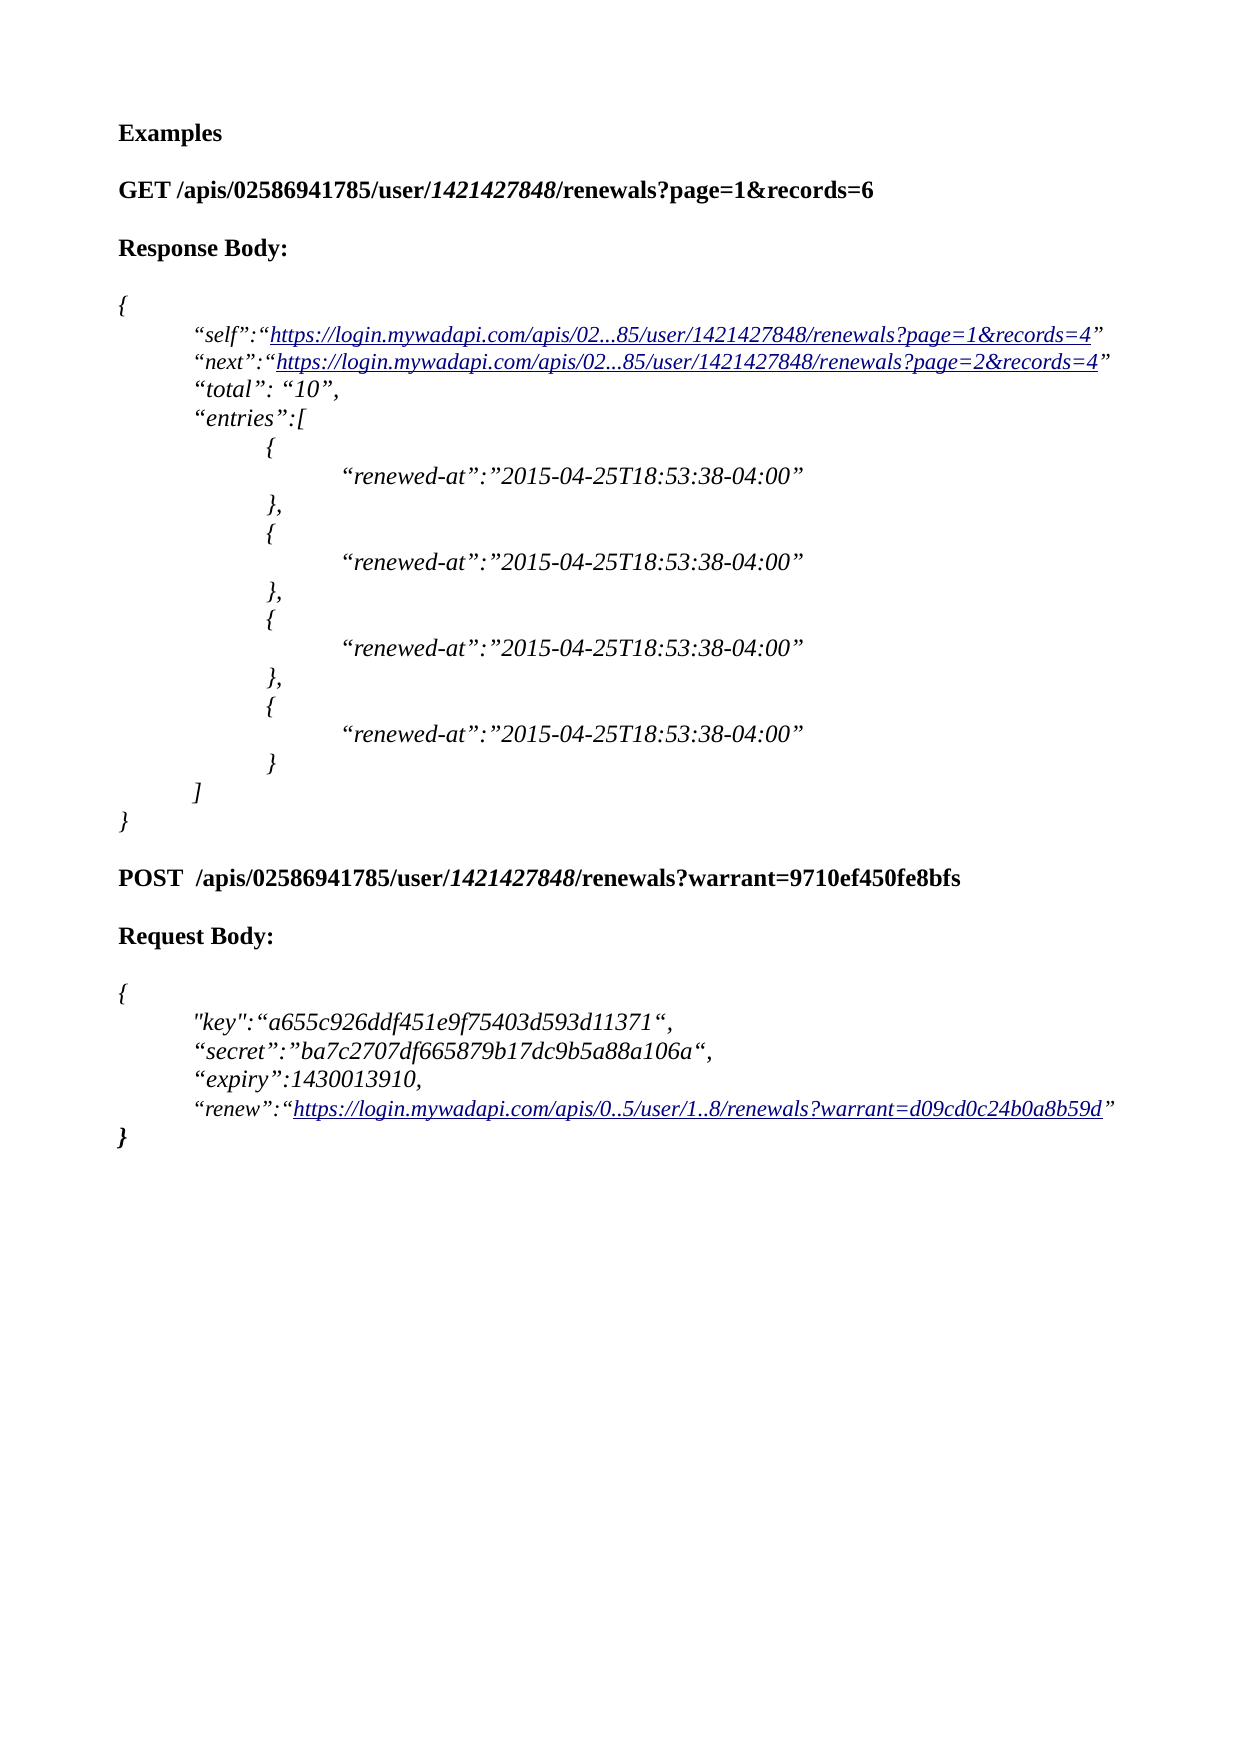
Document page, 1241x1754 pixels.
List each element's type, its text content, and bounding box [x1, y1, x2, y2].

text } [118, 806, 1122, 834]
text { [118, 978, 1122, 1007]
text Examples [118, 118, 1122, 147]
text { [118, 604, 1122, 633]
text “total”: “10”, [118, 374, 1122, 403]
text “renewed-at”:”2015-04-25T18:53:38-04:00” [118, 633, 1122, 662]
text "key":“a655c926ddf451e9f75403d593d11371“, [118, 1007, 1122, 1036]
text Request Body: [118, 921, 1122, 949]
text } [118, 1122, 1122, 1151]
text “entries”:[ [118, 403, 1122, 432]
text }, [118, 576, 1122, 604]
text Response Body: [118, 233, 1122, 262]
text }, [118, 662, 1122, 691]
text } [118, 748, 1122, 777]
text }, [118, 489, 1122, 518]
text “renew”:“https://login.mywadapi.com/apis/0..5/user/1..8/renewals?warrant=d09cd0c24b0a8b59d” [118, 1093, 1122, 1122]
text “expiry”:1430013910, [118, 1064, 1122, 1093]
text “renewed-at”:”2015-04-25T18:53:38-04:00” [118, 461, 1122, 489]
text “renewed-at”:”2015-04-25T18:53:38-04:00” [118, 547, 1122, 576]
text { [118, 291, 1122, 319]
text “self”:“https://login.mywadapi.com/apis/02...85/user/1421427848/renewals?page=1&records=4” “next”:“https://login.mywadapi.com/apis/02...85/user/1421427848/renewals?page=2&records=4” [118, 319, 1122, 374]
text ] [118, 777, 1122, 806]
text { [118, 518, 1122, 547]
text “renewed-at”:”2015-04-25T18:53:38-04:00” [118, 719, 1122, 748]
text GET /apis/02586941785/user/1421427848/renewals?page=1&records=6 [118, 176, 1122, 204]
text { [118, 691, 1122, 719]
text POST /apis/02586941785/user/1421427848/renewals?warrant=9710ef450fe8bfs [118, 863, 1122, 892]
text { [118, 432, 1122, 461]
text “secret”:”ba7c2707df665879b17dc9b5a88a106a“, [118, 1036, 1122, 1064]
